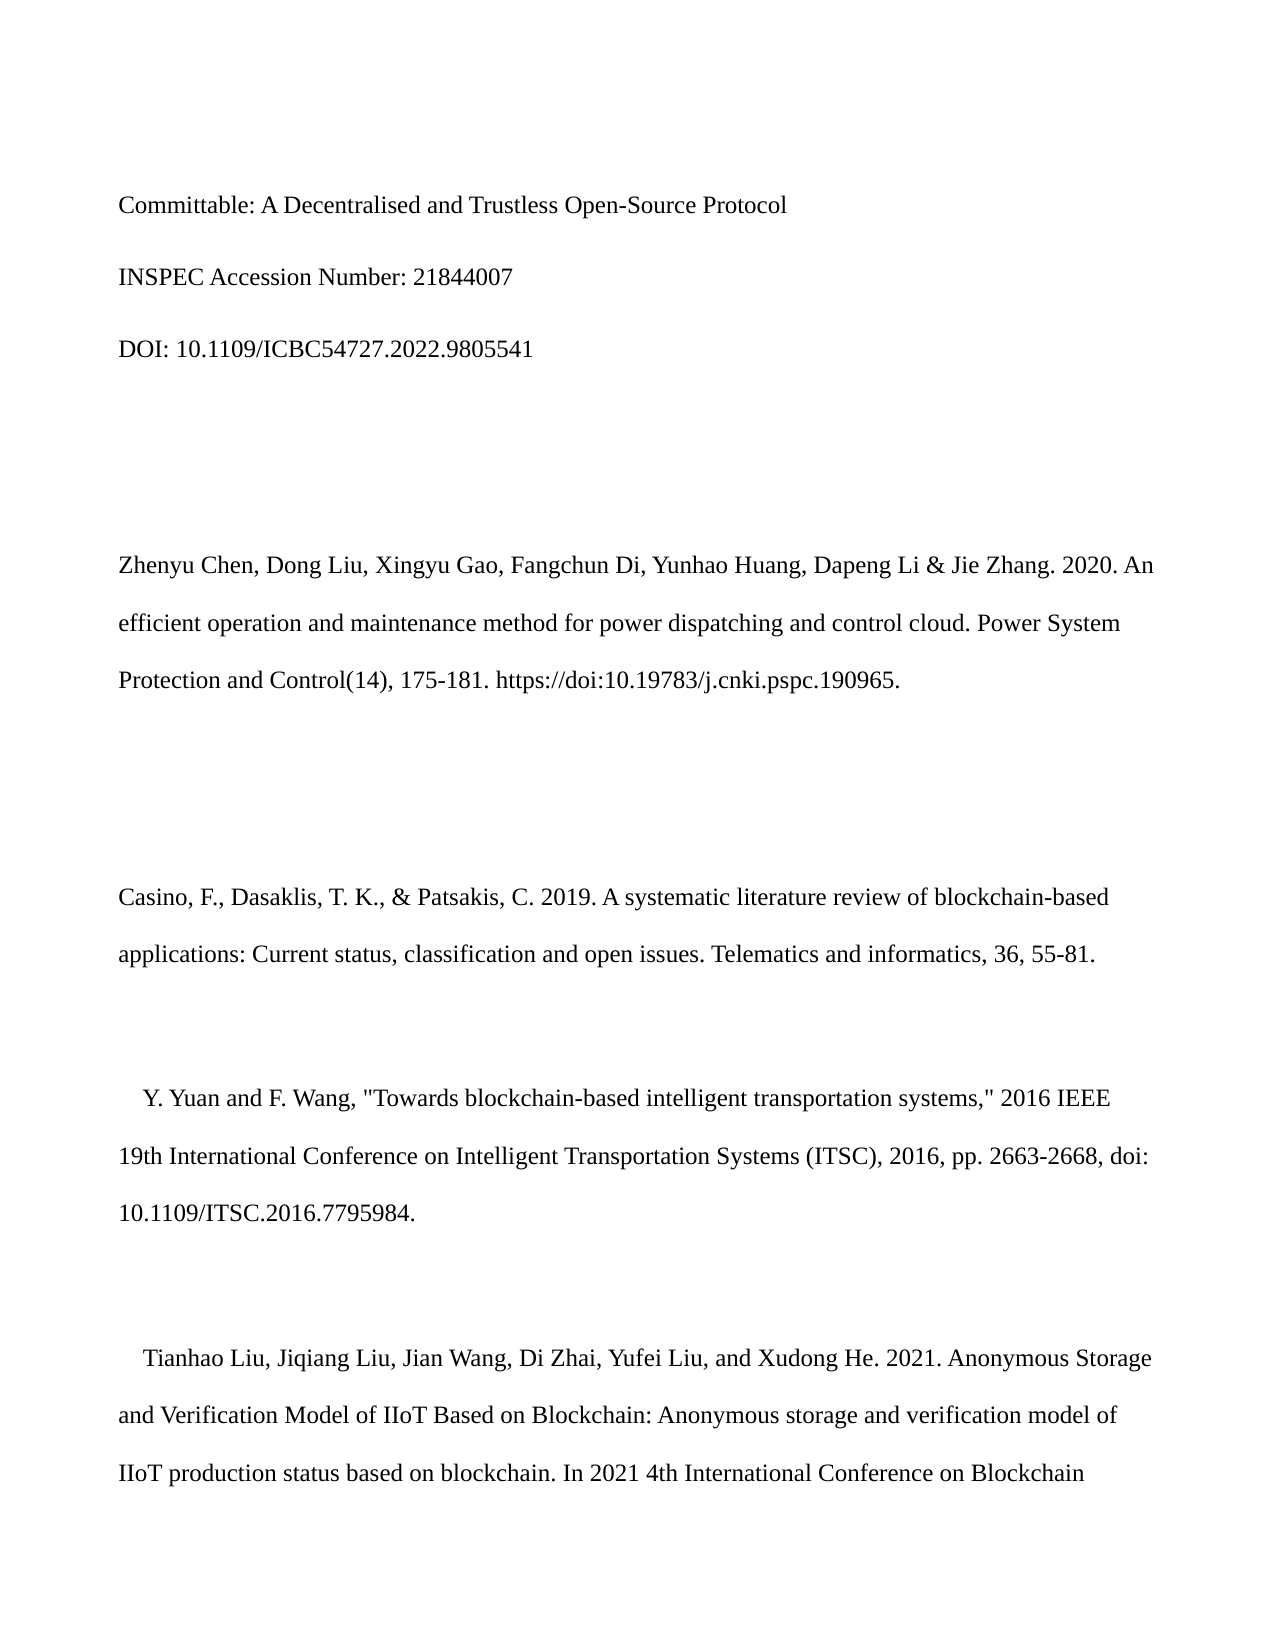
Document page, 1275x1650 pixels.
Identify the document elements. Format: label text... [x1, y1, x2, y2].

text INSPEC Accession Number: 21844007 [118, 262, 1157, 291]
text Committable: A Decentralised and Trustless Open-Source Protocol [118, 190, 1157, 219]
text Y. Yuan and F. Wang, "Towards blockchain-based intelligent transportation systems," 2016 IEEE 19th International Conference on Intelligent Transportation Systems (ITSC), 2016, pp. 2663-2668, doi: 10.1109/ITSC.2016.7795984. [118, 1083, 1157, 1227]
text DOI: 10.1109/ICBC54727.2022.9805541 [118, 334, 1157, 363]
text Casino, F., Dasaklis, T. K., & Patsakis, C. 2019. A systematic literature review of blockchain-based applications: Current status, classification and open issues. Telematics and informatics, 36, 55-81. [118, 882, 1157, 968]
text Tianhao Liu, Jiqiang Liu, Jian Wang, Di Zhai, Yufei Liu, and Xudong He. 2021. Anonymous Storage and Verification Model of IIoT Based on Blockchain: Anonymous storage and verification model of IIoT production status based on blockchain. In 2021 4th International Conference on Blockchain [118, 1343, 1157, 1486]
text Zhenyu Chen, Dong Liu, Xingyu Gao, Fangchun Di, Yunhao Huang, Dapeng Li & Jie Zhang. 2020. An efficient operation and maintenance method for power dispatching and control cloud. Power System Protection and Control(14), 175-181. https://doi:10.19783/j.cnki.pspc.190965. [118, 551, 1157, 694]
